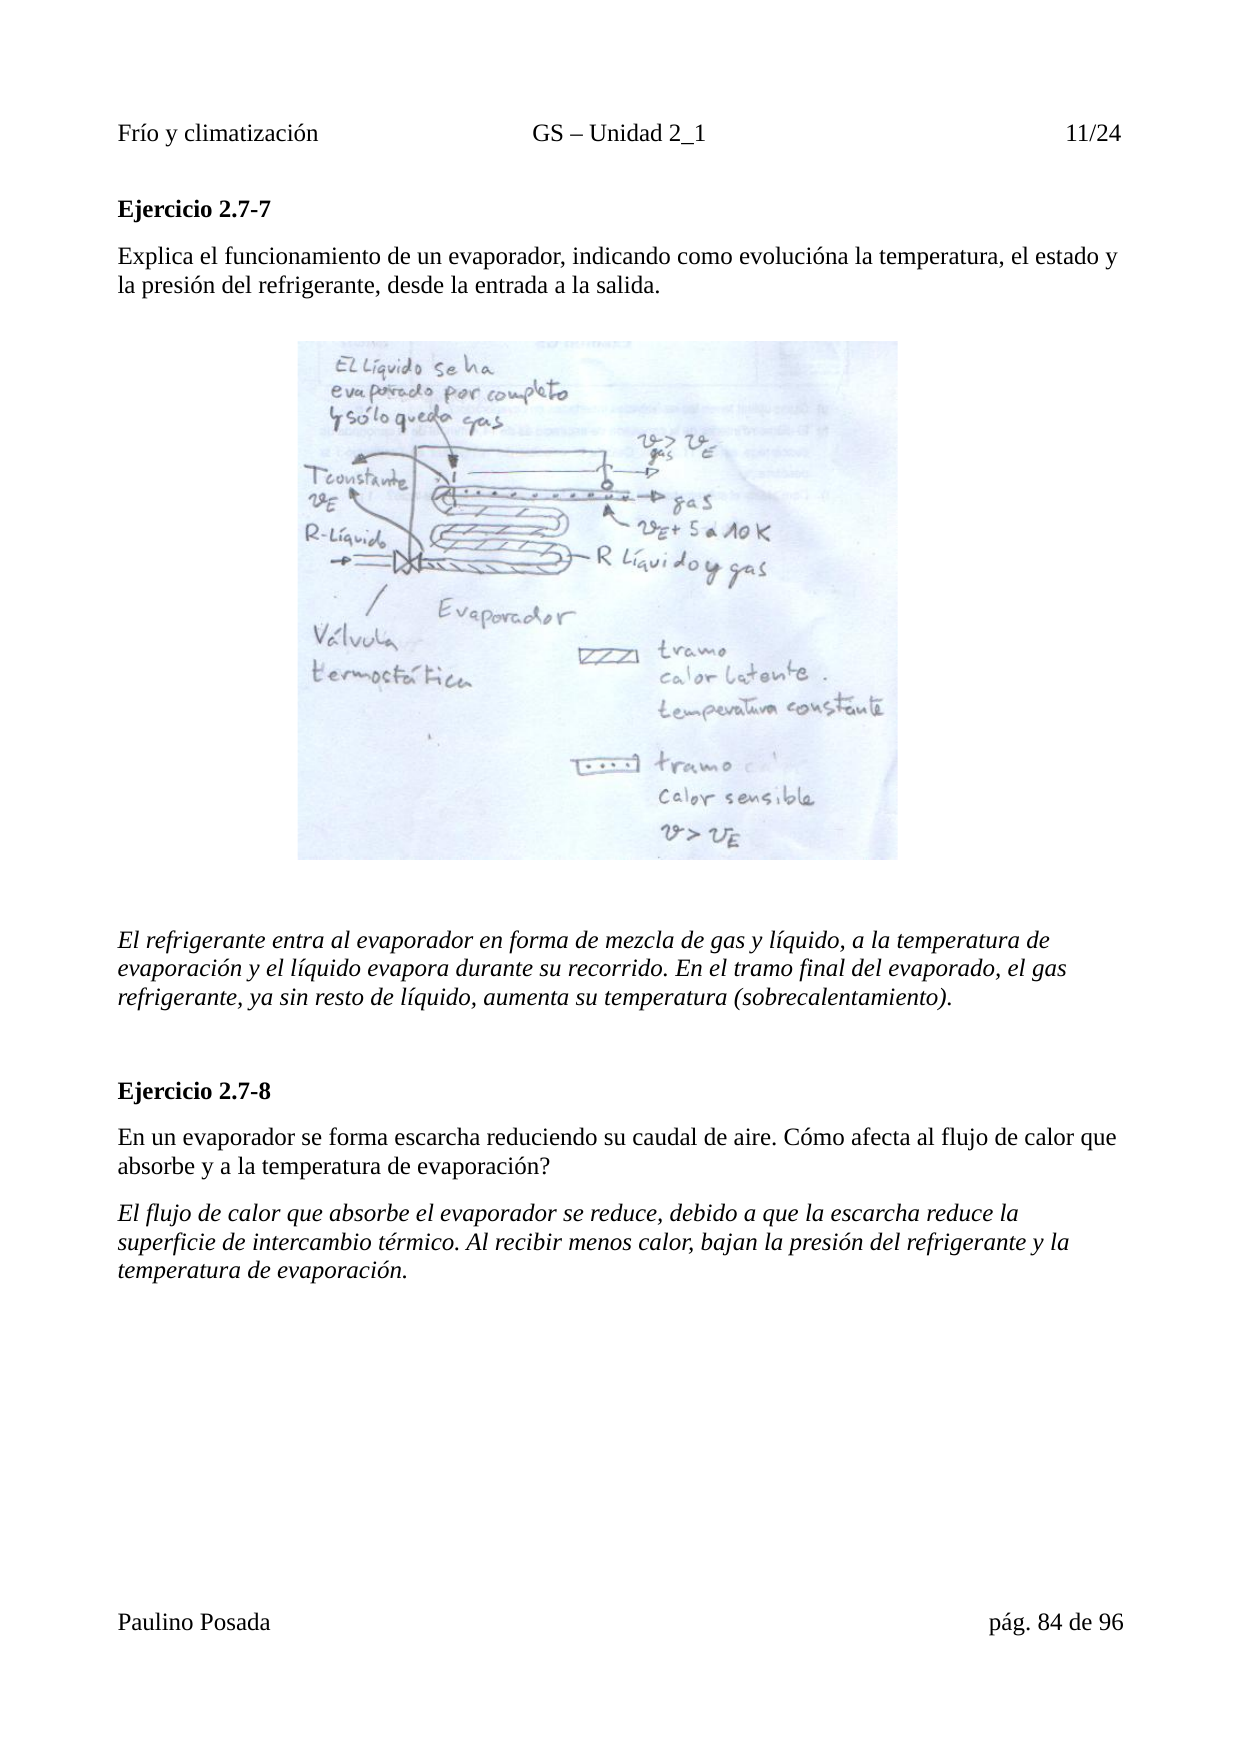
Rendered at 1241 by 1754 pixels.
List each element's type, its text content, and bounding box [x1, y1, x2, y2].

text En un evaporador se forma escarcha reduciendo su caudal de aire. Cómo afecta al flujo de calor que absorbe y a la temperatura de evaporación? [117, 1122, 1123, 1180]
text Ejercicio 2.7-8 [117, 1076, 1123, 1104]
text El flujo de calor que absorbe el evaporador se reduce, debido a que la escarcha reduce la superficie de intercambio térmico. Al recibir menos calor, bajan la presión del refrigerante y la temperatura de evaporación. [117, 1198, 1123, 1284]
picture [297, 341, 898, 860]
text Ejercicio 2.7-7 [117, 194, 1123, 223]
text El refrigerante entra al evaporador en forma de mezcla de gas y líquido, a la temperatura de evaporación y el líquido evapora durante su recorrido. En el tramo final del evaporado, el gas refrigerante, ya sin resto de líquido, aumenta su temperatura (sobrecalentamiento). [117, 925, 1123, 1011]
text Explica el funcionamiento de un evaporador, indicando como evolucióna la temperatura, el estado y la presión del refrigerante, desde la entrada a la salida. [117, 241, 1123, 299]
